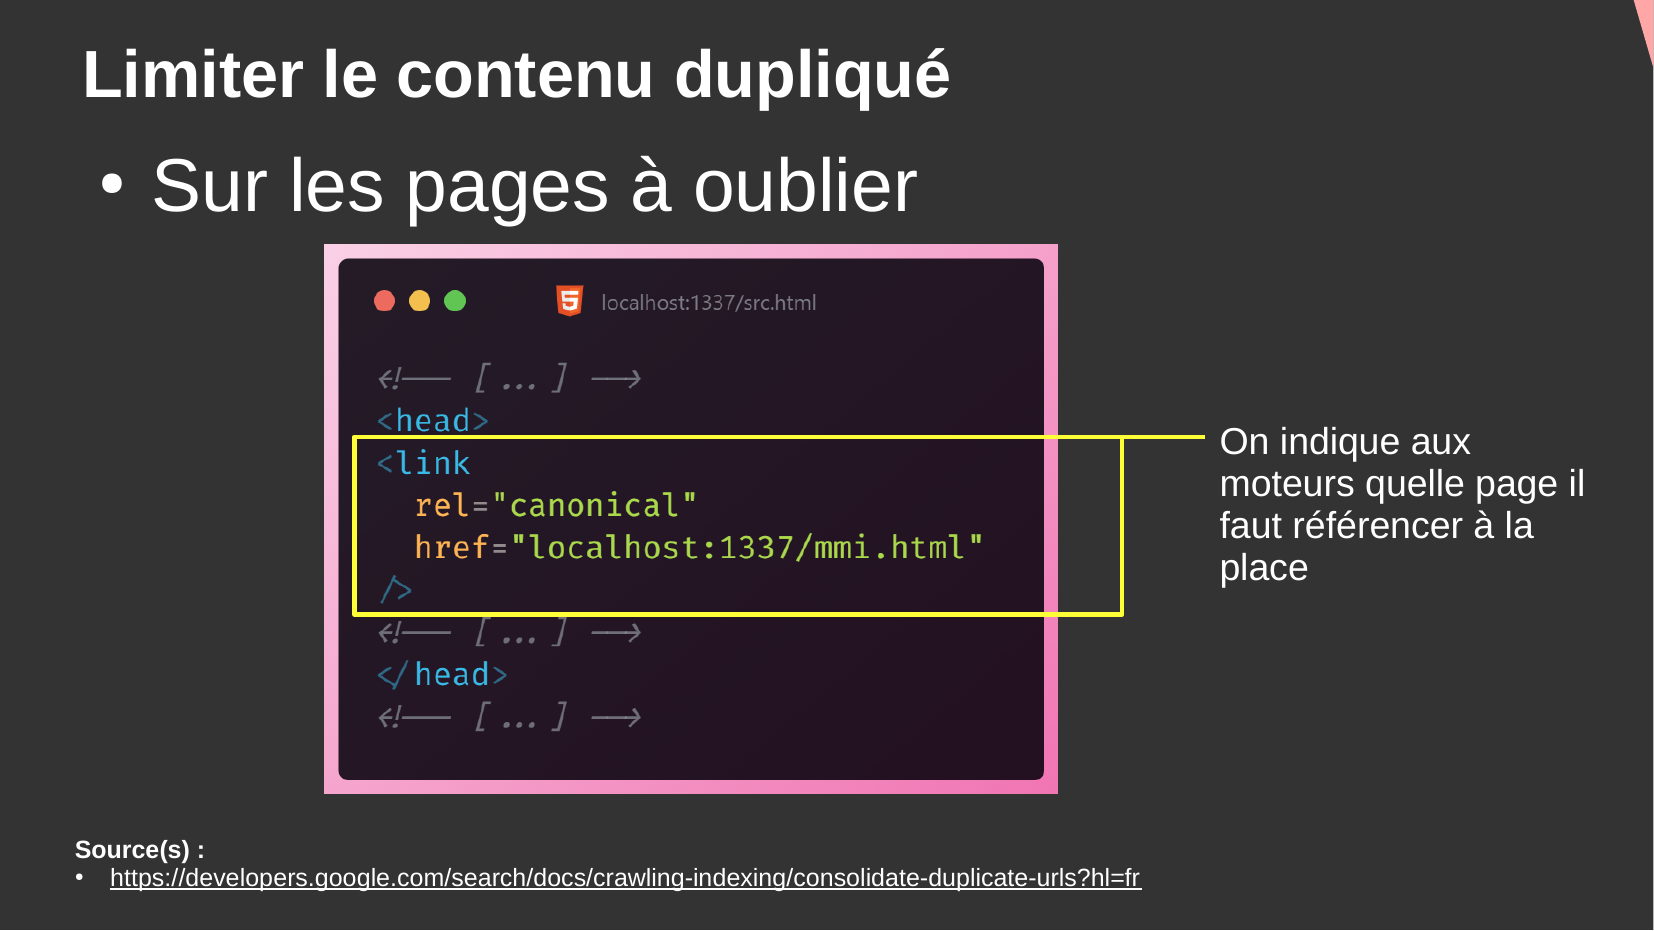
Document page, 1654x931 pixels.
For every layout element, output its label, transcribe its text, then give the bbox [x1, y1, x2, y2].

list Sur les pages à oublier [80, 143, 1630, 237]
text_box [1633, 0, 1654, 70]
text_box On indique aux moteurs quelle page il faut référencer à la place [1204, 413, 1619, 650]
picture [324, 244, 1058, 795]
picture [357, 439, 1058, 612]
text_box Source(s) : https://developers.google.com/search/docs/crawling-indexing/consolidate-duplicate-urls?hl=fr [60, 787, 1546, 900]
title Limiter le contenu dupliqué [82, 36, 1654, 130]
